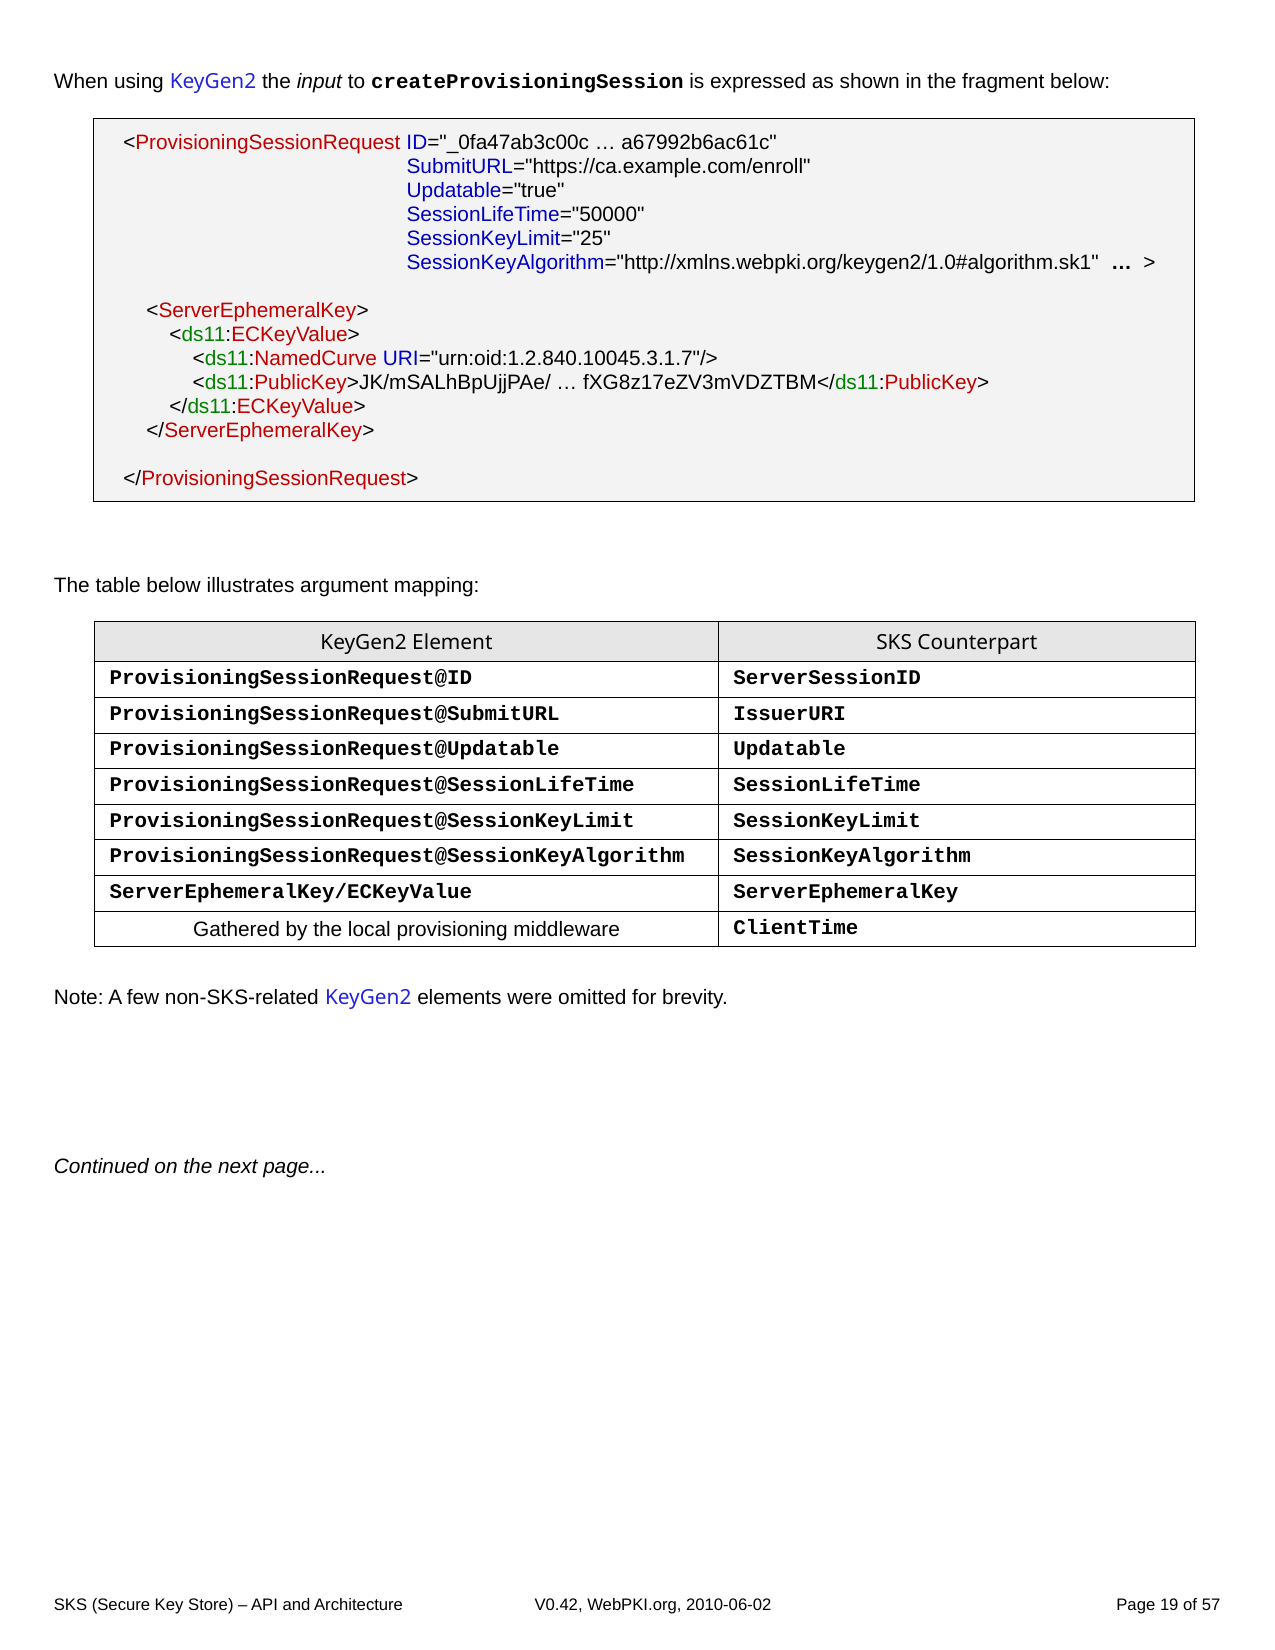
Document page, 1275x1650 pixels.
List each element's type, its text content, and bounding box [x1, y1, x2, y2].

text Continued on the next page... [54, 1154, 1221, 1178]
table_cell ProvisioningSessionRequest@SessionLifeTime [95, 769, 718, 804]
table_cell ClientTime [719, 912, 1195, 946]
table_cell ServerSessionID [719, 662, 1195, 697]
text Note: A few non-SKS-related KeyGen2 elements were omitted for brevity. [54, 982, 1221, 1011]
table_cell ServerEphemeralKey [719, 876, 1195, 911]
table_cell Updatable [719, 734, 1195, 768]
table_cell Gathered by the local provisioning middleware [95, 912, 718, 946]
table_header KeyGen2 Element [95, 622, 718, 661]
table_header <ProvisioningSessionRequest ID="_0fa47ab3c00c … a67992b6ac61c" SubmitURL="https://ca.example.com/enroll" Updatable="true" SessionLifeTime="50000" SessionKeyLimit="25" SessionKeyAlgorithm="http://xmlns.webpki.org/keygen2/1.0#algorithm.sk1" … > <ServerEphemeralKey> <ds11:ECKeyValue> <ds11:NamedCurve URI="urn:oid:1.2.840.10045.3.1.7"/> <ds11:PublicKey>JK/mSALhBpUjjPAe/ … fXG8z17eZV3mVDZTBM</ds11:PublicKey> </ds11:ECKeyValue> </ServerEphemeralKey> </ProvisioningSessionRequest> [94, 119, 1194, 501]
table_cell ProvisioningSessionRequest@ID [95, 662, 718, 697]
table_header SKS Counterpart [719, 622, 1195, 661]
text When using KeyGen2 the input to createProvisioningSession is expressed as shown in the fragment below: [54, 66, 1221, 118]
table_cell SessionLifeTime [719, 769, 1195, 804]
table_cell ProvisioningSessionRequest@Updatable [95, 734, 718, 768]
text The table below illustrates argument mapping: [54, 573, 1221, 621]
table_cell ServerEphemeralKey/ECKeyValue [95, 876, 718, 911]
table_cell IssuerURI [719, 698, 1195, 732]
table_cell SessionKeyLimit [719, 805, 1195, 839]
table_cell SessionKeyAlgorithm [719, 840, 1195, 875]
table_cell ProvisioningSessionRequest@SessionKeyLimit [95, 805, 718, 839]
table_cell ProvisioningSessionRequest@SessionKeyAlgorithm [95, 840, 718, 875]
table_cell ProvisioningSessionRequest@SubmitURL [95, 698, 718, 732]
